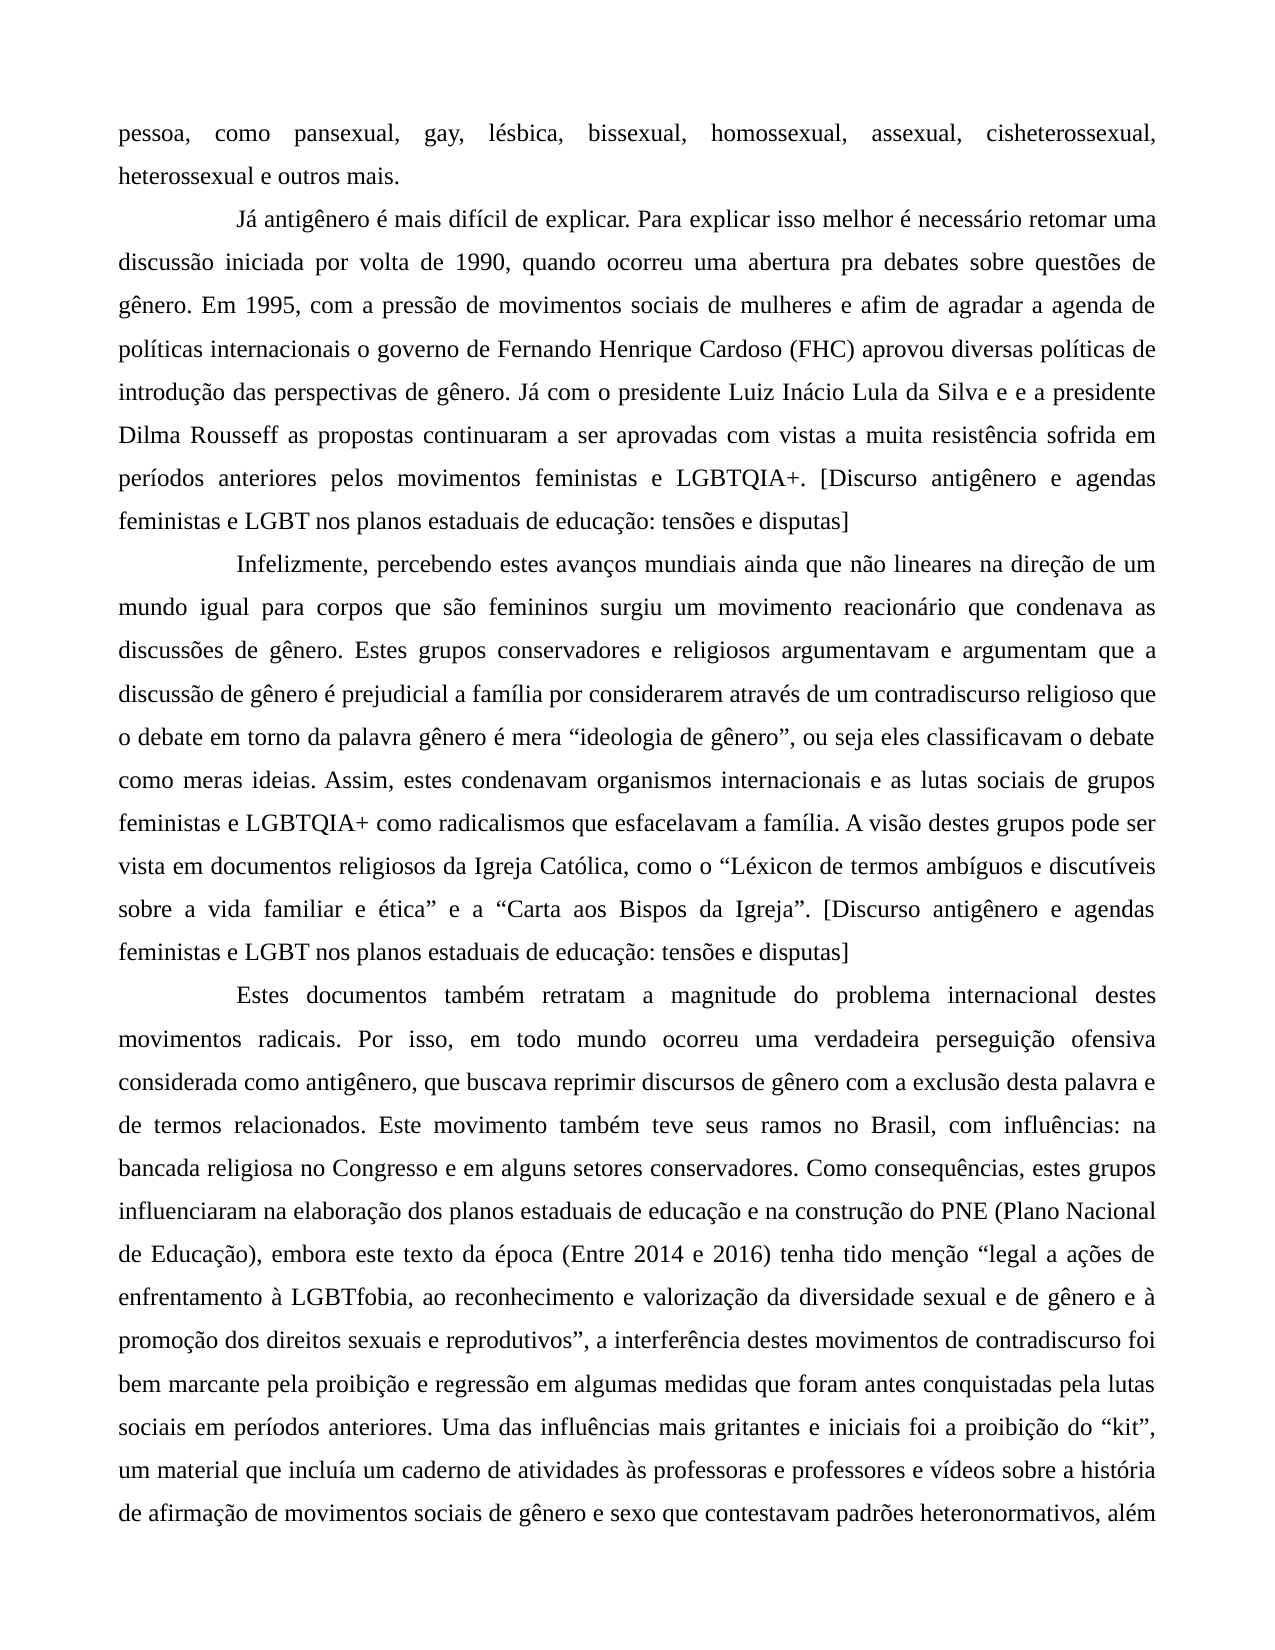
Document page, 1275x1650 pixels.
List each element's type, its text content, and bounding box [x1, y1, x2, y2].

text Já antigênero é mais difícil de explicar. Para explicar isso melhor é necessário retomar uma discussão iniciada por volta de 1990, quando ocorreu uma abertura pra debates sobre questões de gênero. Em 1995, com a pressão de movimentos sociais de mulheres e afim de agradar a agenda de políticas internacionais o governo de Fernando Henrique Cardoso (FHC) aprovou diversas políticas de introdução das perspectivas de gênero. Já com o presidente Luiz Inácio Lula da Silva e e a presidente Dilma Rousseff as propostas continuaram a ser aprovadas com vistas a muita resistência sofrida em períodos anteriores pelos movimentos feministas e LGBTQIA+. [Discurso antigênero e agendas feministas e LGBT nos planos estaduais de educação: tensões e disputas] [118, 204, 1157, 535]
text pessoa, como pansexual, gay, lésbica, bissexual, homossexual, assexual, cisheterossexual, heterossexual e outros mais. [118, 118, 1157, 190]
text Estes documentos também retratam a magnitude do problema internacional destes movimentos radicais. Por isso, em todo mundo ocorreu uma verdadeira perseguição ofensiva considerada como antigênero, que buscava reprimir discursos de gênero com a exclusão desta palavra e de termos relacionados. Este movimento também teve seus ramos no Brasil, com influências: na bancada religiosa no Congresso e em alguns setores conservadores. Como consequências, estes grupos influenciaram na elaboração dos planos estaduais de educação e na construção do PNE (Plano Nacional de Educação), embora este texto da época (Entre 2014 e 2016) tenha tido menção “legal a ações de enfrentamento à LGBTfobia, ao reconhecimento e valorização da diversidade sexual e de gênero e à promoção dos direitos sexuais e reprodutivos”, a interferência destes movimentos de contradiscurso foi bem marcante pela proibição e regressão em algumas medidas que foram antes conquistadas pela lutas sociais em períodos anteriores. Uma das influências mais gritantes e iniciais foi a proibição do “kit”, um material que incluía um caderno de atividades às professoras e professores e vídeos sobre a história de afirmação de movimentos sociais de gênero e sexo que contestavam padrões heteronormativos, além [118, 981, 1157, 1527]
text Infelizmente, percebendo estes avanços mundiais ainda que não lineares na direção de um mundo igual para corpos que são femininos surgiu um movimento reacionário que condenava as discussões de gênero. Estes grupos conservadores e religiosos argumentavam e argumentam que a discussão de gênero é prejudicial a família por considerarem através de um contradiscurso religioso que o debate em torno da palavra gênero é mera “ideologia de gênero”, ou seja eles classificavam o debate como meras ideias. Assim, estes condenavam organismos internacionais e as lutas sociais de grupos feministas e LGBTQIA+ como radicalismos que esfacelavam a família. A visão destes grupos pode ser vista em documentos religiosos da Igreja Católica, como o “Léxicon de termos ambíguos e discutíveis sobre a vida familiar e ética” e a “Carta aos Bispos da Igreja”. [Discurso antigênero e agendas feministas e LGBT nos planos estaduais de educação: tensões e disputas] [118, 549, 1157, 966]
